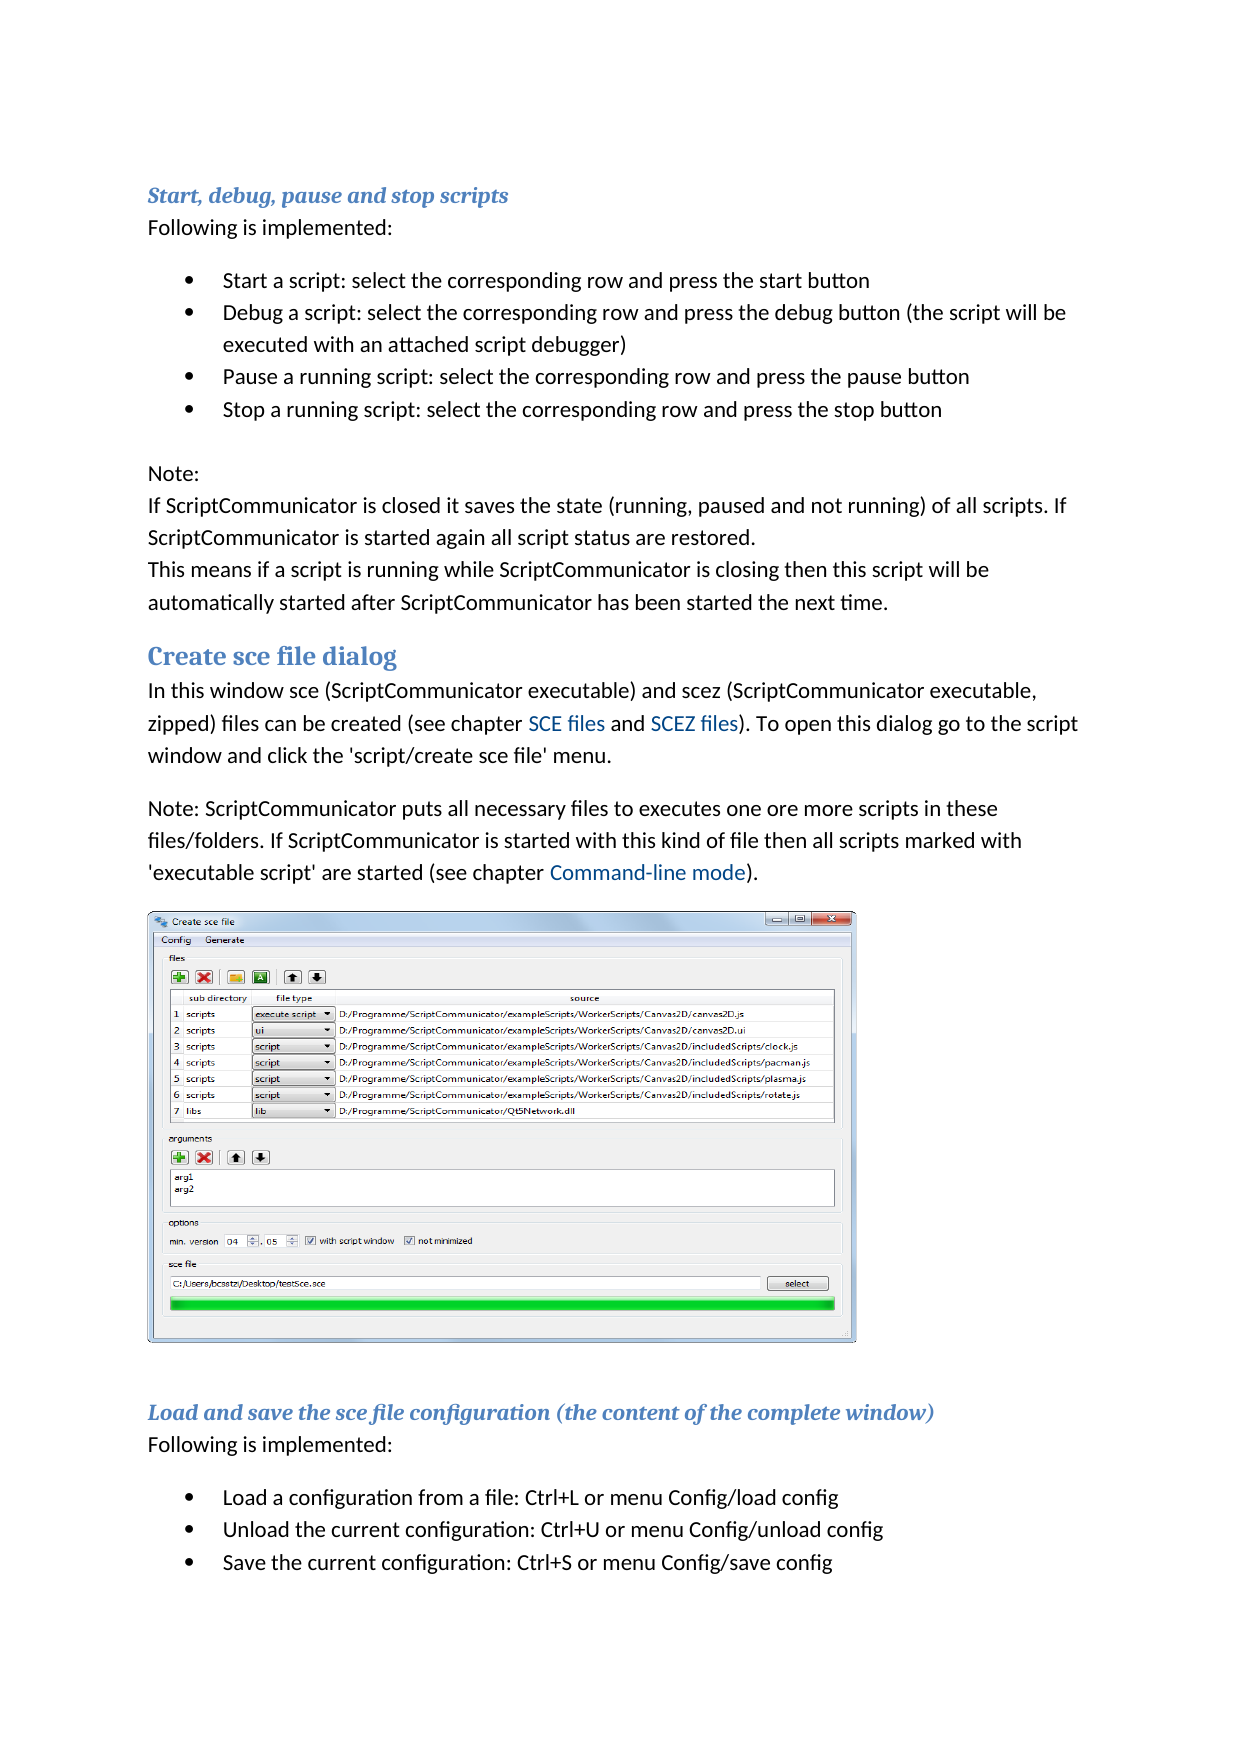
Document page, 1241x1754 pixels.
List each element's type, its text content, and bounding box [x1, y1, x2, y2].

list Pause a running script: select the corresponding row and press the pause button [185, 362, 1093, 391]
list Debug a script: select the corresponding row and press the debug button (the script will be executed with an attached script debugger) [185, 298, 1093, 358]
list This means if a script is running while ScriptCommunicator is closing then this script will be automatically started after ScriptCommunicator has been started the next time. [148, 556, 1093, 616]
text Following is implemented: [148, 1430, 1093, 1458]
picture [147, 911, 857, 1343]
subtitle Create sce file dialog [148, 641, 1093, 672]
text Note: ScriptCommunicator puts all necessary files to executes one ore more scripts in these files/folders. If ScriptCommunicator is started with this kind of file then all scripts marked with 'executable script' are started (see chapter Command-line mode). [148, 794, 1093, 886]
text Following is implemented: [148, 213, 1093, 241]
list Start a script: select the corresponding row and press the start button [185, 266, 1093, 294]
text In this window sce (ScriptCommunicator executable) and scez (ScriptCommunicator executable, zipped) files can be created (see chapter SCE files and SCEZ files). To open this dialog go to the script window and click the 'script/create sce file' menu. [148, 677, 1093, 769]
list Load a configuration from a file: Ctrl+L or menu Config/load config [185, 1483, 1093, 1511]
list Stop a running script: select the corresponding row and press the stop button [185, 395, 1093, 423]
list Unload the current configuration: Ctrl+U or menu Config/unload config [185, 1516, 1093, 1543]
list Note: [148, 459, 1093, 487]
list If ScriptCommunicator is closed it saves the state (running, paused and not running) of all scripts. If ScriptCommunicator is started again all script status are restored. [148, 491, 1093, 551]
subtitle Load and save the sce file configuration (the content of the complete window) [148, 1400, 1093, 1426]
list Save the current configuration: Ctrl+S or menu Config/save config [185, 1548, 1093, 1576]
subtitle Start, debug, pause and stop scripts [148, 183, 1093, 209]
